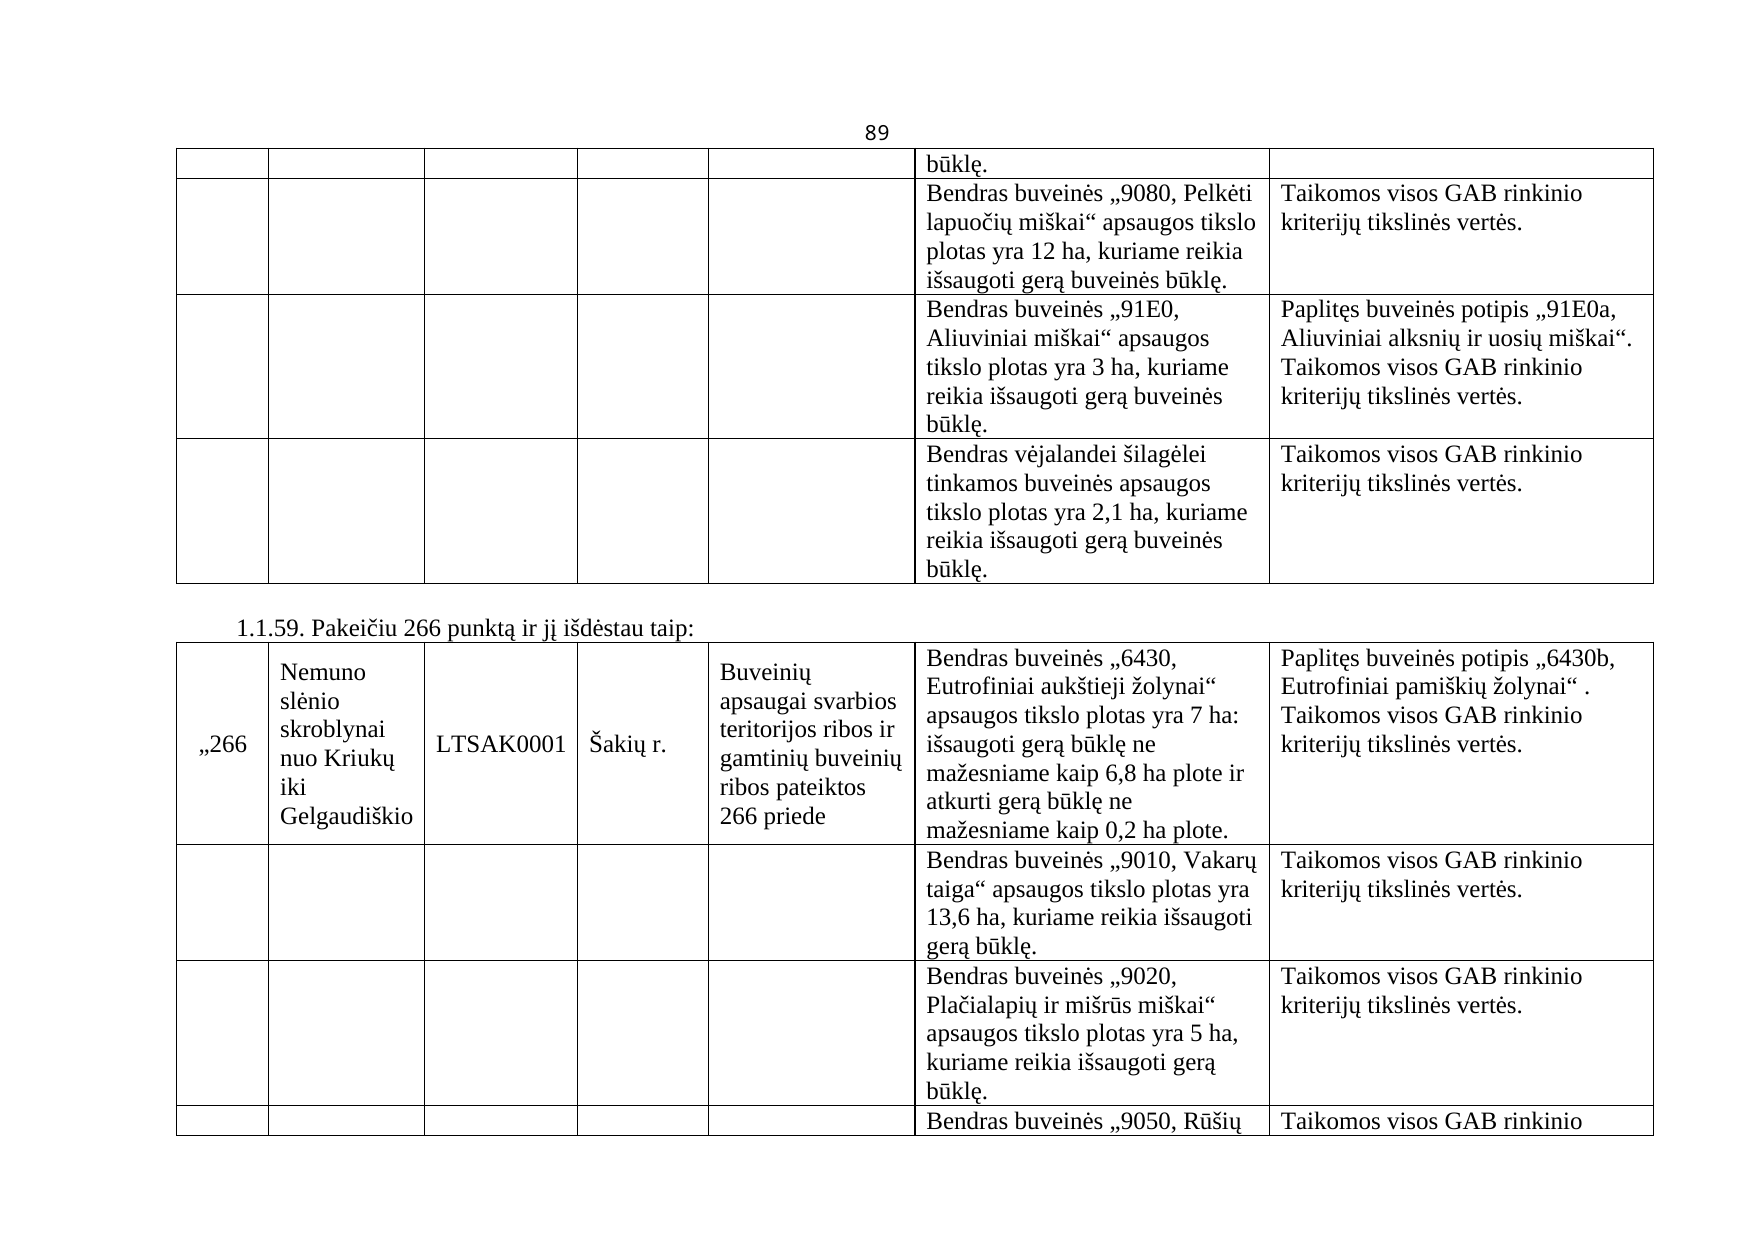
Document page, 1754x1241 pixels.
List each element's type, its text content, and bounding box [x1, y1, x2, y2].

table_cell [177, 179, 268, 293]
table_cell [177, 439, 268, 583]
table_cell Taikomos visos GAB rinkinio kriterijų tikslinės vertės. [1270, 439, 1653, 583]
table_cell [709, 179, 914, 293]
table_cell [269, 845, 424, 960]
table_cell [425, 439, 577, 583]
table_header LTSAK0001 [425, 643, 577, 844]
table_cell [269, 1106, 424, 1134]
table_header Buveinių apsaugai svarbios teritorijos ribos ir gamtinių buveinių ribos pateiktos 266 priede [709, 643, 914, 844]
text 1.1.59. Pakeičiu 266 punktą ir jį išdėstau taip: [236, 613, 1636, 642]
table_cell Bendras buveinės „9020, Plačialapių ir mišrūs miškai“ apsaugos tikslo plotas yra 5 ha, kuriame reikia išsaugoti gerą būklę. [916, 961, 1269, 1105]
table_header Nemuno slėnio skroblynai nuo Kriukų iki Gelgaudiškio [269, 643, 424, 844]
table_cell [269, 179, 424, 293]
table_cell [425, 961, 577, 1105]
table_cell Bendras vėjalandei šilagėlei tinkamos buveinės apsaugos tikslo plotas yra 2,1 ha, kuriame reikia išsaugoti gerą buveinės būklę. [916, 439, 1269, 583]
table_cell [578, 179, 708, 293]
table_cell [709, 439, 914, 583]
table_cell Bendras buveinės „9050, Rūšių [916, 1106, 1269, 1134]
table_header Paplitęs buveinės potipis „6430b, Eutrofiniai pamiškių žolynai“ . Taikomos visos GAB rinkinio kriterijų tikslinės vertės. [1270, 643, 1653, 844]
table_cell Taikomos visos GAB rinkinio [1270, 1106, 1653, 1134]
table_cell [269, 295, 424, 438]
table_cell Paplitęs buveinės potipis „91E0a, Aliuviniai alksnių ir uosių miškai“. Taikomos visos GAB rinkinio kriterijų tikslinės vertės. [1270, 295, 1653, 438]
table_cell Taikomos visos GAB rinkinio kriterijų tikslinės vertės. [1270, 179, 1653, 293]
table_cell [177, 1106, 268, 1134]
table_cell [425, 179, 577, 293]
table_cell [269, 961, 424, 1105]
table_cell [425, 295, 577, 438]
table_cell [578, 961, 708, 1105]
table_cell [578, 149, 708, 177]
table_cell būklę. [916, 149, 1269, 177]
table_cell [269, 439, 424, 583]
table_cell [177, 845, 268, 960]
table_cell Taikomos visos GAB rinkinio kriterijų tikslinės vertės. [1270, 961, 1653, 1105]
table_cell [709, 961, 914, 1105]
table_cell [425, 149, 577, 177]
table_cell [709, 149, 914, 177]
table_cell Taikomos visos GAB rinkinio kriterijų tikslinės vertės. [1270, 845, 1653, 960]
table_cell [578, 845, 708, 960]
table_cell [578, 1106, 708, 1134]
table_cell [578, 295, 708, 438]
table_cell [425, 845, 577, 960]
table_cell Bendras buveinės „9080, Pelkėti lapuočių miškai“ apsaugos tikslo plotas yra 12 ha, kuriame reikia išsaugoti gerą buveinės būklę. [916, 179, 1269, 293]
table_cell [177, 149, 268, 177]
table_cell [578, 439, 708, 583]
table_header Šakių r. [578, 643, 708, 844]
table_cell [269, 149, 424, 177]
table_cell [709, 295, 914, 438]
table_cell [425, 1106, 577, 1134]
table_cell [177, 961, 268, 1105]
table_cell [709, 845, 914, 960]
table_cell [1270, 149, 1653, 177]
table_cell Bendras buveinės „9010, Vakarų taiga“ apsaugos tikslo plotas yra 13,6 ha, kuriame reikia išsaugoti gerą būklę. [916, 845, 1269, 960]
table_cell [177, 295, 268, 438]
table_header „266 [177, 643, 268, 844]
table_cell [709, 1106, 914, 1134]
table_cell Bendras buveinės „91E0, Aliuviniai miškai“ apsaugos tikslo plotas yra 3 ha, kuriame reikia išsaugoti gerą buveinės būklę. [916, 295, 1269, 438]
table_header Bendras buveinės „6430, Eutrofiniai aukštieji žolynai“ apsaugos tikslo plotas yra 7 ha: išsaugoti gerą būklę ne mažesniame kaip 6,8 ha plote ir atkurti gerą būklę ne mažesniame kaip 0,2 ha plote. [916, 643, 1269, 844]
